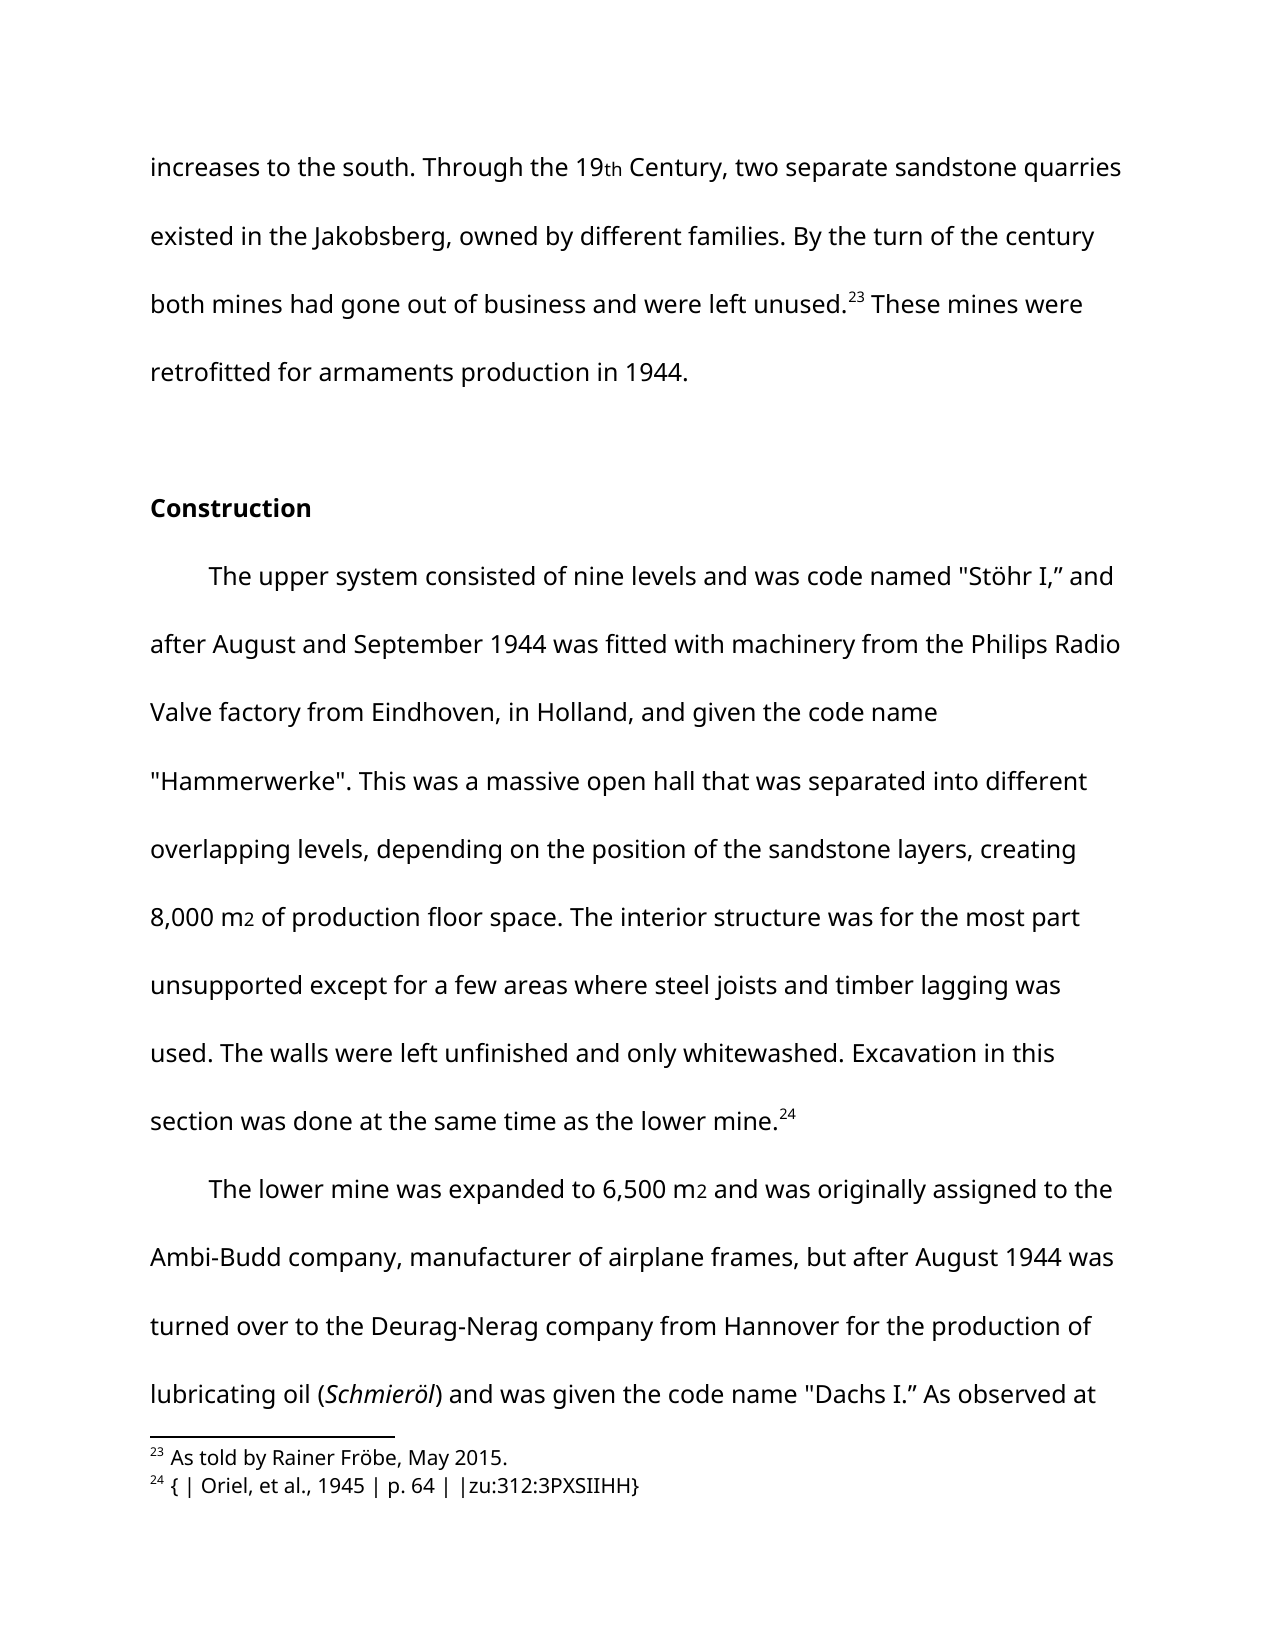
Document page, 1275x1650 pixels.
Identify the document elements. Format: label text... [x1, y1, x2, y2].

text Construction [150, 491, 1125, 525]
text The upper system consisted of nine levels and was code named "Stöhr I,” and after August and September 1944 was fitted with machinery from the Philips Radio Valve factory from Eindhoven, in Holland, and given the code name "Hammerwerke". This was a massive open hall that was separated into different overlapping levels, depending on the position of the sandstone layers, creating 8,000 m2 of production floor space. The interior structure was for the most part unsupported except for a few areas where steel joists and timber lagging was used. The walls were left unfinished and only whitewashed. Excavation in this section was done at the same time as the lower mine. [150, 559, 1125, 1138]
text The lower mine was expanded to 6,500 m2 and was originally assigned to the Ambi-Budd company, manufacturer of airplane frames, but after August 1944 was turned over to the Deurag-Nerag company from Hannover for the production of lubricating oil (Schmieröl) and was given the code name "Dachs I.” As observed at [150, 1172, 1125, 1410]
text As told by Rainer Fröbe, May 2015. [150, 1443, 1125, 1472]
text increases to the south. Through the 19th Century, two separate sandstone quarries existed in the Jakobsberg, owned by different families. By the turn of the century both mines had gone out of business and were left unused. These mines were retrofitted for armaments production in 1944. [150, 150, 1125, 388]
text { | Oriel, et al., 1945 | p. 64 | |zu:312:3PXSIIHH} [150, 1472, 1125, 1500]
